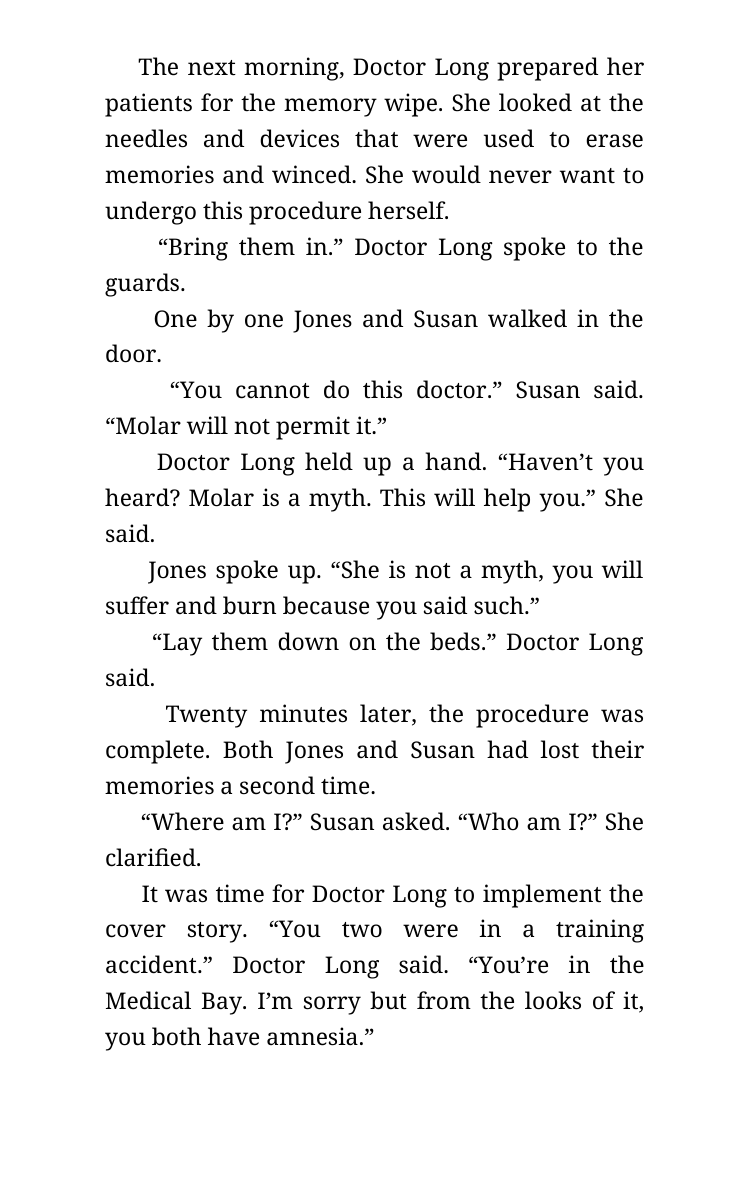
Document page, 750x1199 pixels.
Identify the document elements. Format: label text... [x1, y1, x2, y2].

text “You cannot do this doctor.” Susan said. “Molar will not permit it.” [105, 374, 645, 442]
text “Bring them in.” Doctor Long spoke to the guards. [105, 231, 645, 298]
text One by one Jones and Susan walked in the door. [105, 302, 645, 370]
text Twenty minutes later, the procedure was complete. Both Jones and Susan had lost their memories a second time. [105, 698, 645, 801]
text Jones spoke up. “She is not a myth, you will suffer and burn because you said such.” [105, 554, 645, 621]
text Doctor Long held up a hand. “Haven’t you heard? Molar is a myth. This will help you.” She said. [105, 446, 645, 549]
text “Lay them down on the beds.” Doctor Long said. [105, 626, 645, 693]
text “Where am I?” Susan asked. “Who am I?” She clarified. [105, 806, 645, 873]
text It was time for Doctor Long to implement the cover story. “You two were in a training accident.” Doctor Long said. “You’re in the Medical Bay. I’m sorry but from the looks of it, you both have amnesia.” [105, 877, 645, 1052]
text The next morning, Doctor Long prepared her patients for the memory wipe. She looked at the needles and devices that were used to erase memories and winced. She would never want to undergo this procedure herself. [105, 51, 645, 226]
